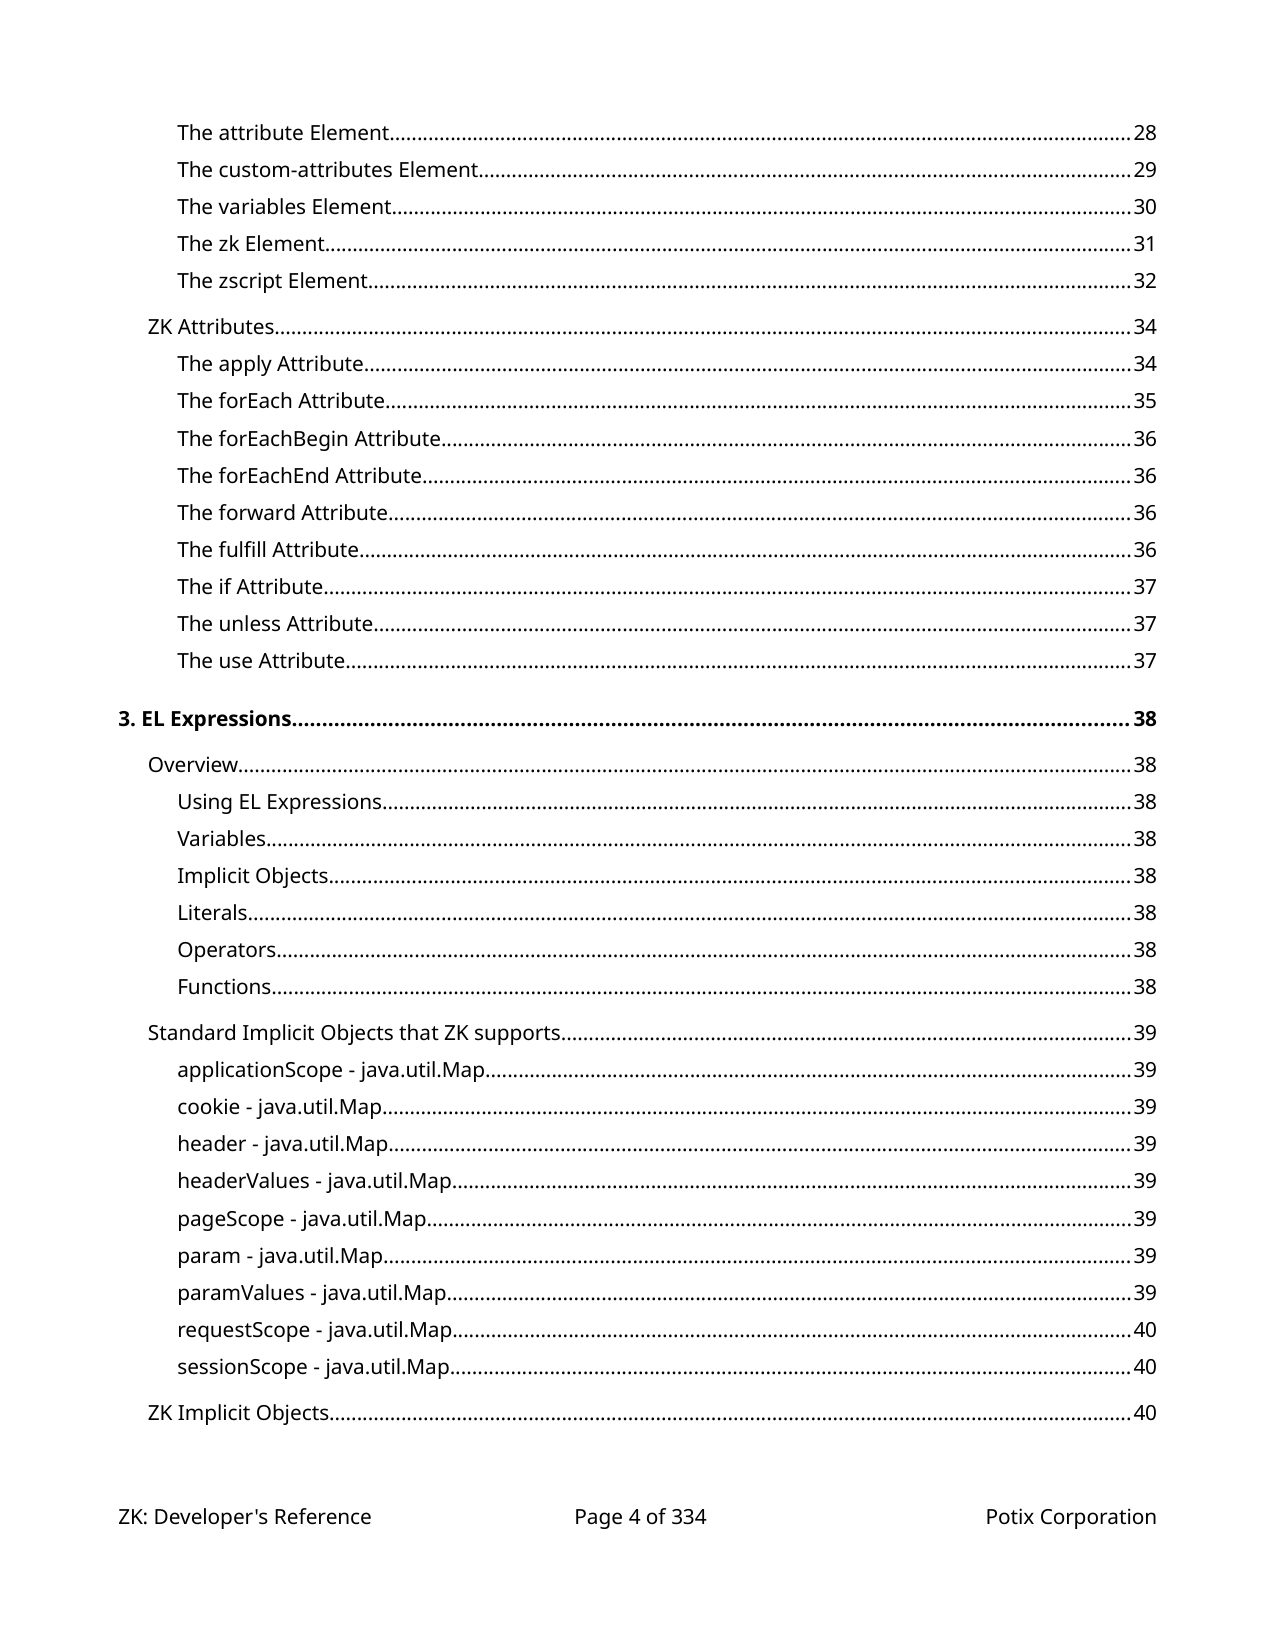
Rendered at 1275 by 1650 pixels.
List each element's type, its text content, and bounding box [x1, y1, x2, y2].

text The unless Attribute 37 [177, 609, 1157, 637]
text applicationScope - java.util.Map 39 [177, 1055, 1157, 1083]
text paramValues - java.util.Map 39 [177, 1278, 1157, 1306]
text Using EL Expressions 38 [177, 787, 1157, 815]
text cookie - java.util.Map 39 [177, 1092, 1157, 1121]
text The apply Attribute 34 [177, 349, 1157, 378]
text The use Attribute 37 [177, 646, 1157, 674]
text The forEachEnd Attribute 36 [177, 461, 1157, 489]
text The custom-attributes Element 29 [177, 155, 1157, 183]
text Operators 38 [177, 935, 1157, 963]
text Standard Implicit Objects that ZK supports 39 [148, 1018, 1157, 1046]
text The forward Attribute 36 [177, 498, 1157, 526]
text header - java.util.Map 39 [177, 1129, 1157, 1158]
text Functions 38 [177, 972, 1157, 1001]
text ZK Implicit Objects 40 [148, 1398, 1157, 1426]
text The zk Element 31 [177, 229, 1157, 258]
text Literals 38 [177, 898, 1157, 926]
text Implicit Objects 38 [177, 861, 1157, 889]
text Overview 38 [148, 750, 1157, 778]
text The forEach Attribute 35 [177, 387, 1157, 415]
text pageScope - java.util.Map 39 [177, 1204, 1157, 1232]
text The if Attribute 37 [177, 572, 1157, 600]
text The zscript Element 32 [177, 266, 1157, 295]
text headerValues - java.util.Map 39 [177, 1167, 1157, 1195]
text The fulfill Attribute 36 [177, 535, 1157, 563]
text 3. EL Expressions 38 [118, 704, 1157, 732]
text ZK Attributes 34 [148, 312, 1157, 341]
text The variables Element 30 [177, 192, 1157, 221]
text param - java.util.Map 39 [177, 1241, 1157, 1269]
text Variables 38 [177, 824, 1157, 852]
text The forEachBegin Attribute 36 [177, 424, 1157, 452]
text The attribute Element 28 [177, 118, 1157, 146]
text sessionScope - java.util.Map 40 [177, 1352, 1157, 1380]
text requestScope - java.util.Map 40 [177, 1315, 1157, 1343]
